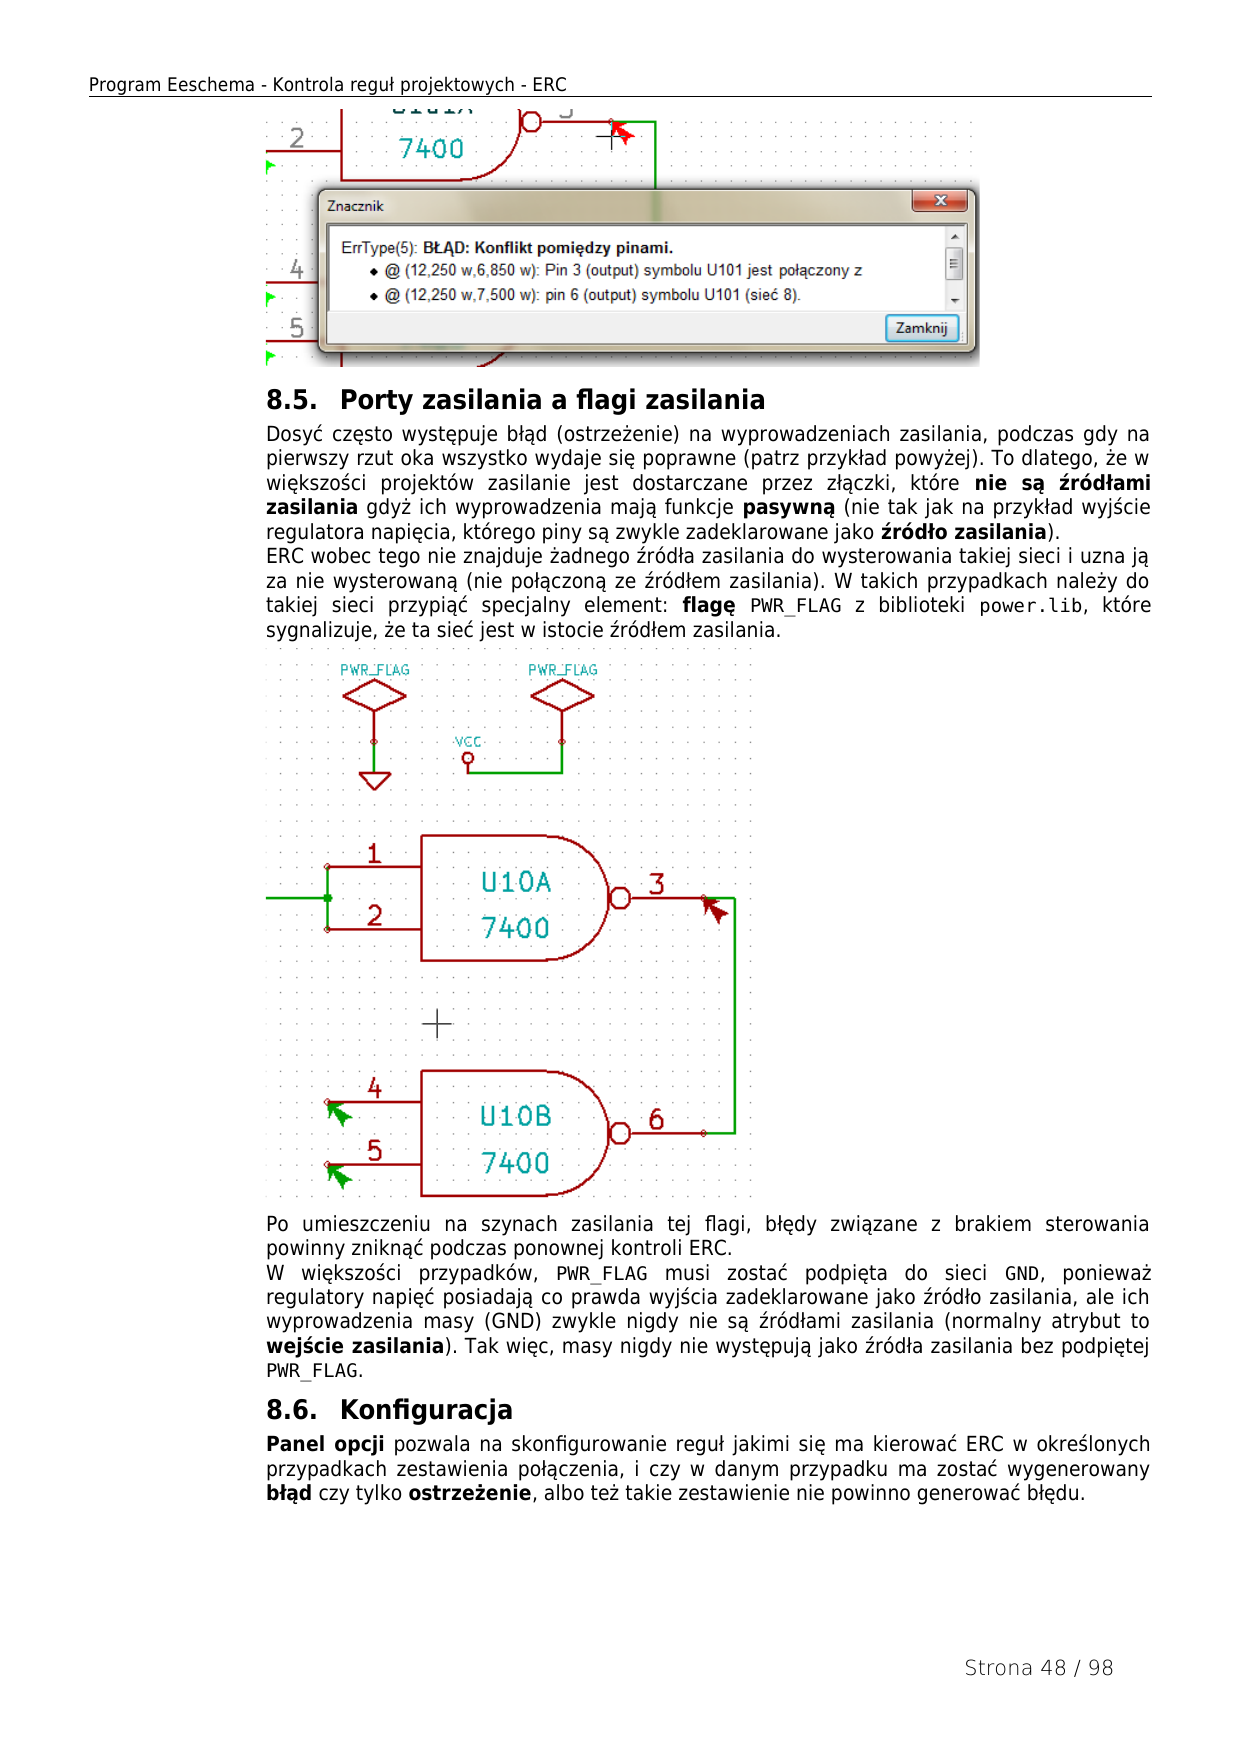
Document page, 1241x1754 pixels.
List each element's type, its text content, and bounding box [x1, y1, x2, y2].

picture [265, 109, 980, 367]
text Dosyć często występuje błąd (ostrzeżenie) na wyprowadzeniach zasilania, podczas gdy na pierwszy rzut oka wszystko wydaje się poprawne (patrz przykład powyżej). To dlatego, że w większości projektów zasilanie jest dostarczane przez złączki, które nie są źródłami zasilania gdyż ich wyprowadzenia mają funkcje pasywną (nie tak jak na przykład wyjście regulatora napięcia, którego piny są zwykle zadeklarowane jako źródło zasilania). [266, 422, 1152, 544]
subtitle Konfiguracja [266, 1395, 1152, 1426]
subtitle Porty zasilania a flagi zasilania [266, 384, 1152, 416]
text ERC wobec tego nie znajduje żadnego źródła zasilania do wysterowania takiej sieci i uzna ją za nie wysterowaną (nie połączoną ze źródłem zasilania). W takich przypadkach należy do takiej sieci przypiąć specjalny element: flagę PWR_FLAG z biblioteki power.lib, które sygnalizuje, że ta sieć jest w istocie źródłem zasilania. [266, 544, 1152, 642]
picture [265, 648, 755, 1206]
text W większości przypadków, PWR_FLAG musi zostać podpięta do sieci GND, ponieważ regulatory napięć posiadają co prawda wyjścia zadeklarowane jako źródło zasilania, ale ich wyprowadzenia masy (GND) zwykle nigdy nie są źródłami zasilania (normalny atrybut to wejście zasilania). Tak więc, masy nigdy nie występują jako źródła zasilania bez podpiętej PWR_FLAG. [266, 1261, 1152, 1383]
text Po umieszczeniu na szynach zasilania tej flagi, błędy związane z brakiem sterowania powinny zniknąć podczas ponownej kontroli ERC. [266, 1212, 1152, 1261]
text Panel opcji pozwala na skonfigurowanie reguł jakimi się ma kierować ERC w określonych przypadkach zestawienia połączenia, i czy w danym przypadku ma zostać wygenerowany błąd czy tylko ostrzeżenie, albo też takie zestawienie nie powinno generować błędu. [266, 1432, 1152, 1506]
